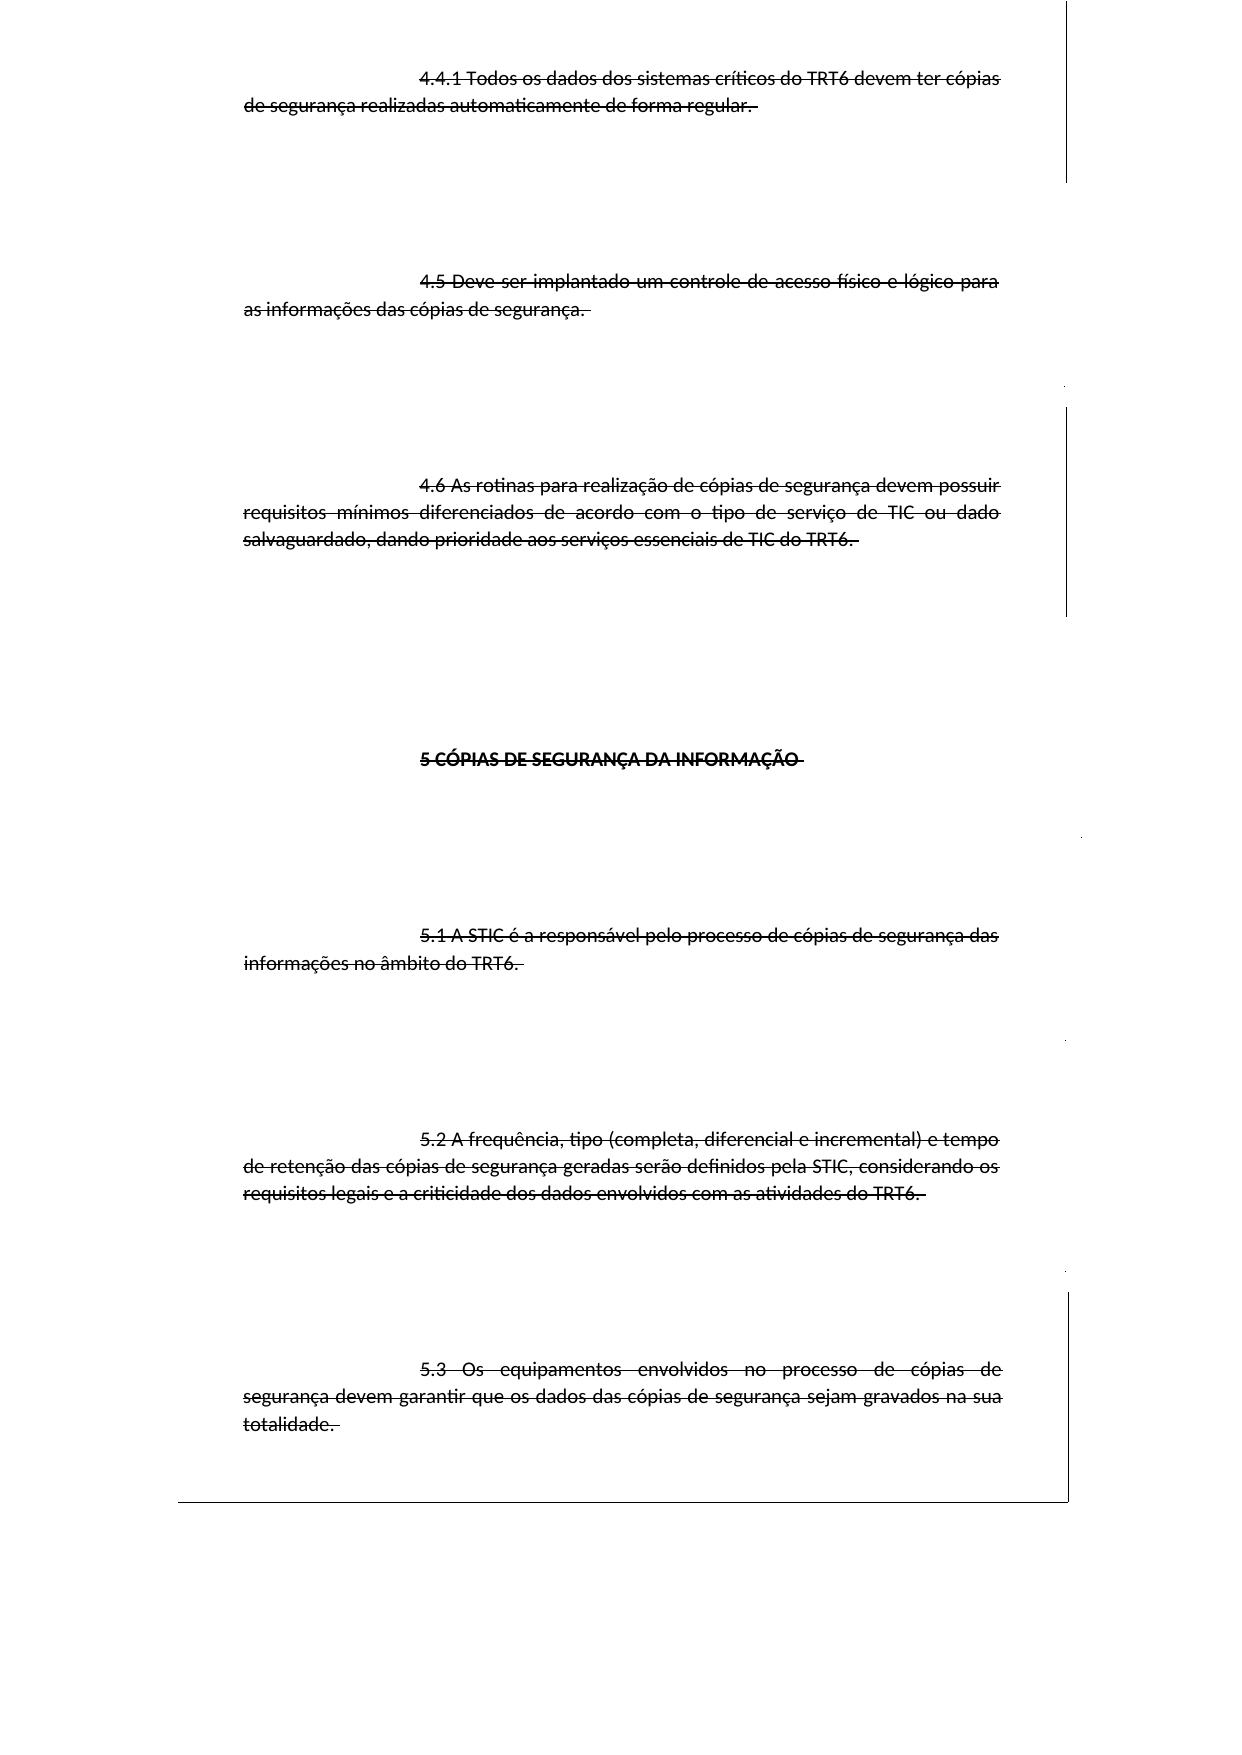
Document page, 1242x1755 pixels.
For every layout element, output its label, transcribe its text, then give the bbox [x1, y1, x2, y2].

text 5.2 A frequência, tipo (completa, diferencial e incremental) e tempo de retenção das cópias de segurança geradas serão definidos pela STIC, considerando os requisitos legais e a criticidade dos dados envolvidos com as atividades do TRT6. [179, 1062, 1065, 1271]
text 5.3 Os equipamentos envolvidos no processo de cópias de segurança devem garantir que os dados das cópias de segurança sejam gravados na sua totalidade. [179, 1292, 1067, 1501]
text 4.6 As rotinas para realização de cópias de segurança devem possuir requisitos mínimos diferenciados de acordo com o tipo de serviço de TIC ou dado salvaguardado, dando prioridade aos serviços essenciais de TIC do TRT6. [179, 408, 1065, 617]
text 4.4.1 Todos os dados dos sistemas críticos do TRT6 devem ter cópias de segurança realizadas automaticamente de forma regular. [180, 1, 1065, 183]
text 5.1 A STIC é a responsável pelo processo de cópias de segurança das informações no âmbito do TRT6. [180, 859, 1065, 1040]
text 5 CÓPIAS DE SEGURANÇA DA INFORMAÇÃO [356, 683, 1081, 837]
text 4.5 Deve ser implantado um controle de acesso físico e lógico para as informações das cópias de segurança. [179, 205, 1064, 386]
